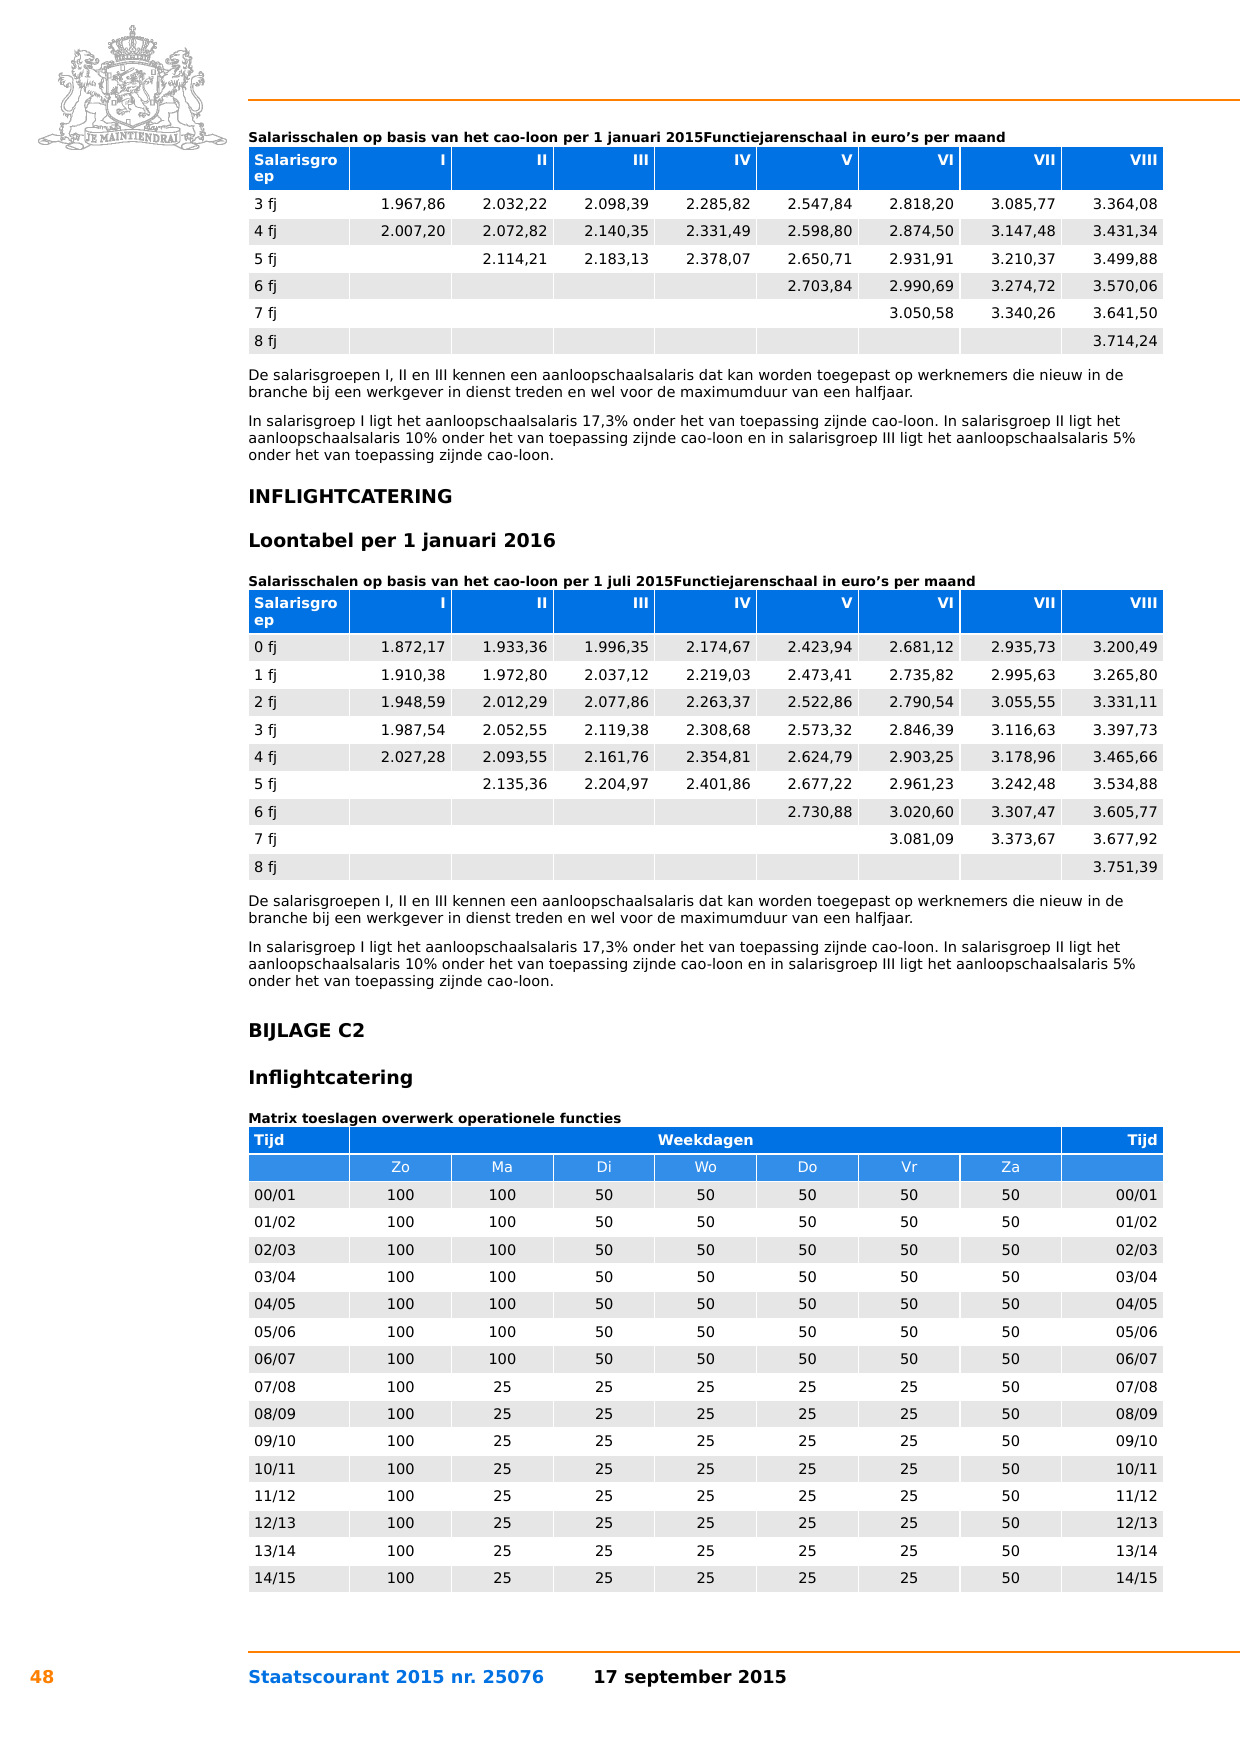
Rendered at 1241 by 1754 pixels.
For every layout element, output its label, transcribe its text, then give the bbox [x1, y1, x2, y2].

table_cell 2.263,37 [655, 689, 756, 716]
table_cell 50 [554, 1319, 654, 1345]
table_cell [554, 301, 654, 327]
table_cell 25 [859, 1511, 959, 1537]
table_cell 11/12 [249, 1483, 349, 1510]
table_cell 1.987,54 [350, 717, 451, 743]
table_cell 2.331,49 [655, 219, 756, 245]
table_cell 2.935,73 [961, 635, 1061, 661]
table_cell 25 [554, 1374, 654, 1400]
table_cell 50 [554, 1237, 654, 1263]
table_cell 07/08 [1062, 1374, 1163, 1400]
table_cell [350, 301, 451, 327]
table_cell 25 [554, 1429, 654, 1455]
table_cell Ma [452, 1155, 553, 1181]
table_cell [350, 246, 451, 272]
table_cell 100 [452, 1264, 553, 1291]
table_cell 25 [757, 1429, 858, 1455]
table_cell VII [961, 590, 1061, 633]
table_cell 100 [350, 1374, 451, 1400]
table_cell 13/14 [1062, 1538, 1163, 1564]
table_cell 25 [859, 1483, 959, 1510]
table_cell 50 [757, 1264, 858, 1291]
table_cell 08/09 [1062, 1401, 1163, 1427]
table_cell 100 [452, 1182, 553, 1208]
table_cell 2.114,21 [452, 246, 553, 272]
table_cell 00/01 [249, 1182, 349, 1208]
table_cell [249, 1155, 349, 1181]
table_cell 50 [961, 1538, 1061, 1564]
table_cell 2.730,88 [757, 799, 858, 825]
table_cell 2.161,76 [554, 744, 654, 771]
table_cell 2.032,22 [452, 191, 553, 217]
table_cell 50 [757, 1319, 858, 1345]
table_cell 50 [961, 1264, 1061, 1291]
table_cell VII [961, 147, 1061, 190]
table_cell 3.605,77 [1062, 799, 1163, 825]
table_cell 2.378,07 [655, 246, 756, 272]
table_cell 50 [757, 1292, 858, 1318]
table_cell VI [859, 590, 959, 633]
table_cell 06/07 [1062, 1346, 1163, 1373]
table_cell Salarisgroep [249, 590, 349, 633]
table_cell 7 fj [249, 826, 349, 853]
table_cell [655, 854, 756, 880]
table_cell 3.534,88 [1062, 772, 1163, 798]
table_cell 1.933,36 [452, 635, 553, 661]
table_cell 25 [859, 1429, 959, 1455]
table_cell 2.204,97 [554, 772, 654, 798]
table_cell 50 [655, 1292, 756, 1318]
subtitle Loontabel per 1 januari 2016 [248, 529, 1163, 552]
table_cell 100 [452, 1292, 553, 1318]
table_cell IV [655, 147, 756, 190]
table_cell V [757, 147, 858, 190]
table_cell [1062, 1155, 1163, 1181]
table_cell [757, 826, 858, 853]
table_cell 50 [859, 1292, 959, 1318]
table_cell 100 [452, 1237, 553, 1263]
table_cell 3.331,11 [1062, 689, 1163, 716]
table_cell 50 [859, 1209, 959, 1236]
table_cell 5 fj [249, 772, 349, 798]
table_cell 50 [757, 1346, 858, 1373]
table_cell [554, 799, 654, 825]
table_cell 50 [961, 1456, 1061, 1482]
table_cell [655, 328, 756, 354]
table_cell 25 [655, 1429, 756, 1455]
table_cell 50 [859, 1237, 959, 1263]
table_cell II [452, 147, 553, 190]
table_cell 12/13 [249, 1511, 349, 1537]
table_cell 50 [859, 1264, 959, 1291]
table_cell 2.790,54 [859, 689, 959, 716]
table_cell 25 [655, 1483, 756, 1510]
table_cell [961, 328, 1061, 354]
table_cell 100 [350, 1566, 451, 1592]
table_cell [859, 328, 959, 354]
table_cell 3.265,80 [1062, 662, 1163, 688]
table_cell 2 fj [249, 689, 349, 716]
table_cell 25 [554, 1511, 654, 1537]
table_cell Vr [859, 1155, 959, 1181]
table_cell 100 [350, 1538, 451, 1564]
table_cell 50 [554, 1346, 654, 1373]
table_cell 25 [757, 1538, 858, 1564]
table_cell 3.055,55 [961, 689, 1061, 716]
table_cell [655, 301, 756, 327]
table_cell 5 fj [249, 246, 349, 272]
table_cell 6 fj [249, 273, 349, 299]
table_cell 3.178,96 [961, 744, 1061, 771]
table_header Matrix toeslagen overwerk operationele functies [248, 1110, 1163, 1126]
table_cell 50 [655, 1319, 756, 1345]
table_cell 100 [350, 1511, 451, 1537]
table_cell 2.401,86 [655, 772, 756, 798]
table_cell 50 [655, 1264, 756, 1291]
table_cell 03/04 [1062, 1264, 1163, 1291]
table_cell 2.818,20 [859, 191, 959, 217]
table_cell 05/06 [1062, 1319, 1163, 1345]
table_cell 3.085,77 [961, 191, 1061, 217]
table_cell 09/10 [249, 1429, 349, 1455]
table_cell 4 fj [249, 219, 349, 245]
table_cell 14/15 [249, 1566, 349, 1592]
table_cell 1.996,35 [554, 635, 654, 661]
table_cell 50 [961, 1182, 1061, 1208]
table_cell 2.077,86 [554, 689, 654, 716]
table_cell [757, 328, 858, 354]
table_cell 03/04 [249, 1264, 349, 1291]
table_cell 02/03 [249, 1237, 349, 1263]
subtitle BIJLAGE C2 [248, 1019, 1163, 1042]
table_cell 50 [961, 1429, 1061, 1455]
table_cell 2.423,94 [757, 635, 858, 661]
table_cell 50 [961, 1566, 1061, 1592]
table_cell 50 [655, 1209, 756, 1236]
table_cell 100 [350, 1401, 451, 1427]
table_cell 3.274,72 [961, 273, 1061, 299]
table_cell 2.522,86 [757, 689, 858, 716]
table_cell 2.931,91 [859, 246, 959, 272]
table_cell 8 fj [249, 328, 349, 354]
table_cell 14/15 [1062, 1566, 1163, 1592]
table_cell [350, 772, 451, 798]
table_cell 25 [655, 1401, 756, 1427]
table_cell [452, 301, 553, 327]
table_cell III [554, 147, 654, 190]
table_cell 13/14 [249, 1538, 349, 1564]
table_cell 50 [554, 1209, 654, 1236]
table_header Salarisschalen op basis van het cao-loon per 1 januari 2015Functiejarenschaal in euro’s per maand [248, 130, 1163, 146]
table_cell 25 [452, 1401, 553, 1427]
table_cell 7 fj [249, 301, 349, 327]
table_cell 50 [757, 1182, 858, 1208]
table_cell [350, 854, 451, 880]
table_cell 25 [452, 1566, 553, 1592]
table_cell 25 [452, 1511, 553, 1537]
table_cell [350, 273, 451, 299]
table_cell 3.465,66 [1062, 744, 1163, 771]
table_cell 1.967,86 [350, 191, 451, 217]
table_cell 3.364,08 [1062, 191, 1163, 217]
table_cell 25 [757, 1374, 858, 1400]
table_cell 1.948,59 [350, 689, 451, 716]
table_cell 09/10 [1062, 1429, 1163, 1455]
table_cell III [554, 590, 654, 633]
table_cell 100 [350, 1483, 451, 1510]
table_cell Do [757, 1155, 858, 1181]
table_cell Weekdagen [350, 1127, 1061, 1153]
table_cell 100 [350, 1429, 451, 1455]
table_cell 2.846,39 [859, 717, 959, 743]
table_cell 04/05 [249, 1292, 349, 1318]
table_cell 10/11 [249, 1456, 349, 1482]
table_cell 3.307,47 [961, 799, 1061, 825]
table_cell 01/02 [249, 1209, 349, 1236]
table_cell 12/13 [1062, 1511, 1163, 1537]
table_header Salarisschalen op basis van het cao-loon per 1 juli 2015Functiejarenschaal in euro’s per maand [248, 574, 1163, 589]
table_cell 3.570,06 [1062, 273, 1163, 299]
table_cell 25 [554, 1566, 654, 1592]
table_cell 3.499,88 [1062, 246, 1163, 272]
table_cell 2.473,41 [757, 662, 858, 688]
table_cell 1.972,80 [452, 662, 553, 688]
table_cell 05/06 [249, 1319, 349, 1345]
table_cell 50 [859, 1182, 959, 1208]
table_cell 3.431,34 [1062, 219, 1163, 245]
table_cell 50 [655, 1346, 756, 1373]
table_cell De salarisgroepen I, II en III kennen een aanloopschaalsalaris dat kan worden toegepast op werknemers die nieuw in de branche bij een werkgever in dienst treden en wel voor de maximumduur van een halfjaar. In salarisgroep I ligt het aanloopschaalsalaris 17,3% onder het van toepassing zijnde cao-loon. In salarisgroep II ligt het aanloopschaalsalaris 10% onder het van toepassing zijnde cao-loon en in salarisgroep III ligt het aanloopschaalsalaris 5% onder het van toepassing zijnde cao-loon. [248, 881, 1163, 989]
table_cell 3.373,67 [961, 826, 1061, 853]
table_cell 50 [961, 1319, 1061, 1345]
table_cell 2.874,50 [859, 219, 959, 245]
table_cell 2.285,82 [655, 191, 756, 217]
table_cell 2.995,63 [961, 662, 1061, 688]
table_cell 0 fj [249, 635, 349, 661]
table_cell 3 fj [249, 717, 349, 743]
table_cell 2.135,36 [452, 772, 553, 798]
table_cell 11/12 [1062, 1483, 1163, 1510]
table_cell Wo [655, 1155, 756, 1181]
table_cell 2.119,38 [554, 717, 654, 743]
table_cell VIII [1062, 147, 1163, 190]
table_cell 2.903,25 [859, 744, 959, 771]
picture [38, 25, 227, 150]
table_cell 25 [859, 1374, 959, 1400]
table_cell 2.219,03 [655, 662, 756, 688]
table_cell 50 [961, 1374, 1061, 1400]
table_cell 3.714,24 [1062, 328, 1163, 354]
table_cell Di [554, 1155, 654, 1181]
table_cell 25 [554, 1538, 654, 1564]
subtitle INFLIGHTCATERING [248, 486, 1163, 508]
table_cell 2.098,39 [554, 191, 654, 217]
table_cell 3.242,48 [961, 772, 1061, 798]
table_cell 50 [655, 1237, 756, 1263]
table_cell 25 [859, 1401, 959, 1427]
table_cell [452, 273, 553, 299]
subtitle Inflightcatering [248, 1067, 1163, 1088]
table_cell 2.703,84 [757, 273, 858, 299]
table_cell [554, 854, 654, 880]
table_cell 2.308,68 [655, 717, 756, 743]
table_cell 25 [655, 1374, 756, 1400]
table_cell [859, 854, 959, 880]
table_cell 4 fj [249, 744, 349, 771]
table_cell [452, 854, 553, 880]
table_cell 2.650,71 [757, 246, 858, 272]
table_cell 100 [452, 1319, 553, 1345]
table_cell 25 [452, 1374, 553, 1400]
table_cell Tijd [249, 1127, 349, 1153]
table_cell 50 [757, 1237, 858, 1263]
table_cell 00/01 [1062, 1182, 1163, 1208]
table_cell Zo [350, 1155, 451, 1181]
table_cell 3.340,26 [961, 301, 1061, 327]
table_cell [757, 854, 858, 880]
table_cell [350, 826, 451, 853]
table_cell 06/07 [249, 1346, 349, 1373]
table_cell IV [655, 590, 756, 633]
table_cell [757, 301, 858, 327]
table_cell 100 [350, 1346, 451, 1373]
table_cell 50 [554, 1182, 654, 1208]
table_cell 50 [961, 1346, 1061, 1373]
table_cell 1.910,38 [350, 662, 451, 688]
table_cell 50 [961, 1401, 1061, 1427]
table_cell 25 [655, 1538, 756, 1564]
table_cell 50 [961, 1209, 1061, 1236]
table_cell 3.147,48 [961, 219, 1061, 245]
table_cell Tijd [1062, 1127, 1163, 1153]
table_cell 3.020,60 [859, 799, 959, 825]
table_cell 25 [452, 1429, 553, 1455]
table_cell 2.735,82 [859, 662, 959, 688]
table_cell 50 [961, 1483, 1061, 1510]
table_cell 25 [757, 1401, 858, 1427]
table_cell V [757, 590, 858, 633]
table_cell 04/05 [1062, 1292, 1163, 1318]
table_cell VI [859, 147, 959, 190]
table_cell 100 [350, 1456, 451, 1482]
table_cell 100 [350, 1209, 451, 1236]
table_cell 50 [554, 1264, 654, 1291]
table_cell 1.872,17 [350, 635, 451, 661]
table_cell II [452, 590, 553, 633]
table_cell 25 [655, 1566, 756, 1592]
table_cell 2.027,28 [350, 744, 451, 771]
table_cell [452, 826, 553, 853]
table_cell 100 [350, 1182, 451, 1208]
table_cell 2.012,29 [452, 689, 553, 716]
table_cell 25 [655, 1511, 756, 1537]
table_cell 25 [859, 1456, 959, 1482]
table_cell 10/11 [1062, 1456, 1163, 1482]
table_cell 2.961,23 [859, 772, 959, 798]
table_cell [554, 273, 654, 299]
table_cell [452, 799, 553, 825]
table_cell [655, 799, 756, 825]
table_cell [655, 273, 756, 299]
table_cell 25 [655, 1456, 756, 1482]
table_cell 2.037,12 [554, 662, 654, 688]
table_cell Salarisgroep [249, 147, 349, 190]
table_cell 3.641,50 [1062, 301, 1163, 327]
table_cell 2.174,67 [655, 635, 756, 661]
table_cell I [350, 590, 451, 633]
table_cell [961, 854, 1061, 880]
table_cell 3.050,58 [859, 301, 959, 327]
table_cell 2.681,12 [859, 635, 959, 661]
table_cell 8 fj [249, 854, 349, 880]
table_cell 2.624,79 [757, 744, 858, 771]
table_cell 50 [757, 1209, 858, 1236]
table_cell 2.093,55 [452, 744, 553, 771]
table_cell 2.990,69 [859, 273, 959, 299]
table_cell 2.677,22 [757, 772, 858, 798]
table_cell 25 [757, 1456, 858, 1482]
table_cell 07/08 [249, 1374, 349, 1400]
table_cell 2.007,20 [350, 219, 451, 245]
table_cell De salarisgroepen I, II en III kennen een aanloopschaalsalaris dat kan worden toegepast op werknemers die nieuw in de branche bij een werkgever in dienst treden en wel voor de maximumduur van een halfjaar. In salarisgroep I ligt het aanloopschaalsalaris 17,3% onder het van toepassing zijnde cao-loon. In salarisgroep II ligt het aanloopschaalsalaris 10% onder het van toepassing zijnde cao-loon en in salarisgroep III ligt het aanloopschaalsalaris 5% onder het van toepassing zijnde cao-loon. [248, 355, 1163, 464]
table_cell 3.751,39 [1062, 854, 1163, 880]
table_cell 1 fj [249, 662, 349, 688]
table_cell 50 [961, 1292, 1061, 1318]
table_cell 08/09 [249, 1401, 349, 1427]
table_cell 25 [554, 1401, 654, 1427]
table_cell 3.210,37 [961, 246, 1061, 272]
table_cell 25 [452, 1483, 553, 1510]
table_cell VIII [1062, 590, 1163, 633]
table_cell 50 [859, 1319, 959, 1345]
table_cell 01/02 [1062, 1209, 1163, 1236]
table_cell 50 [554, 1292, 654, 1318]
table_cell 50 [961, 1237, 1061, 1263]
table_cell 2.354,81 [655, 744, 756, 771]
table_cell 3.116,63 [961, 717, 1061, 743]
table_cell [350, 328, 451, 354]
table_cell Za [961, 1155, 1061, 1181]
table_cell I [350, 147, 451, 190]
table_cell 3.200,49 [1062, 635, 1163, 661]
table_cell 3.397,73 [1062, 717, 1163, 743]
table_cell 100 [452, 1346, 553, 1373]
table_cell [554, 826, 654, 853]
table_cell 25 [452, 1456, 553, 1482]
table_cell [452, 328, 553, 354]
table_cell 25 [757, 1566, 858, 1592]
table_cell 2.547,84 [757, 191, 858, 217]
table_cell 3 fj [249, 191, 349, 217]
table_cell 2.183,13 [554, 246, 654, 272]
table_cell 02/03 [1062, 1237, 1163, 1263]
table_cell 6 fj [249, 799, 349, 825]
table_cell [350, 799, 451, 825]
table_cell 3.081,09 [859, 826, 959, 853]
table_cell 25 [554, 1483, 654, 1510]
table_cell 100 [350, 1319, 451, 1345]
table_cell 100 [350, 1292, 451, 1318]
table_cell 50 [859, 1346, 959, 1373]
table_cell 25 [859, 1538, 959, 1564]
table_cell 2.140,35 [554, 219, 654, 245]
table_cell 2.573,32 [757, 717, 858, 743]
table_cell [655, 826, 756, 853]
table_cell 25 [757, 1483, 858, 1510]
table_cell 2.598,80 [757, 219, 858, 245]
table_cell 50 [655, 1182, 756, 1208]
table_cell 50 [961, 1511, 1061, 1537]
table_cell [554, 328, 654, 354]
table_cell 100 [350, 1264, 451, 1291]
table_cell 25 [757, 1511, 858, 1537]
table_cell 25 [859, 1566, 959, 1592]
table_cell 2.072,82 [452, 219, 553, 245]
table_cell 25 [554, 1456, 654, 1482]
table_cell 100 [350, 1237, 451, 1263]
table_cell 25 [452, 1538, 553, 1564]
table_cell 100 [452, 1209, 553, 1236]
table_cell 2.052,55 [452, 717, 553, 743]
table_cell 3.677,92 [1062, 826, 1163, 853]
